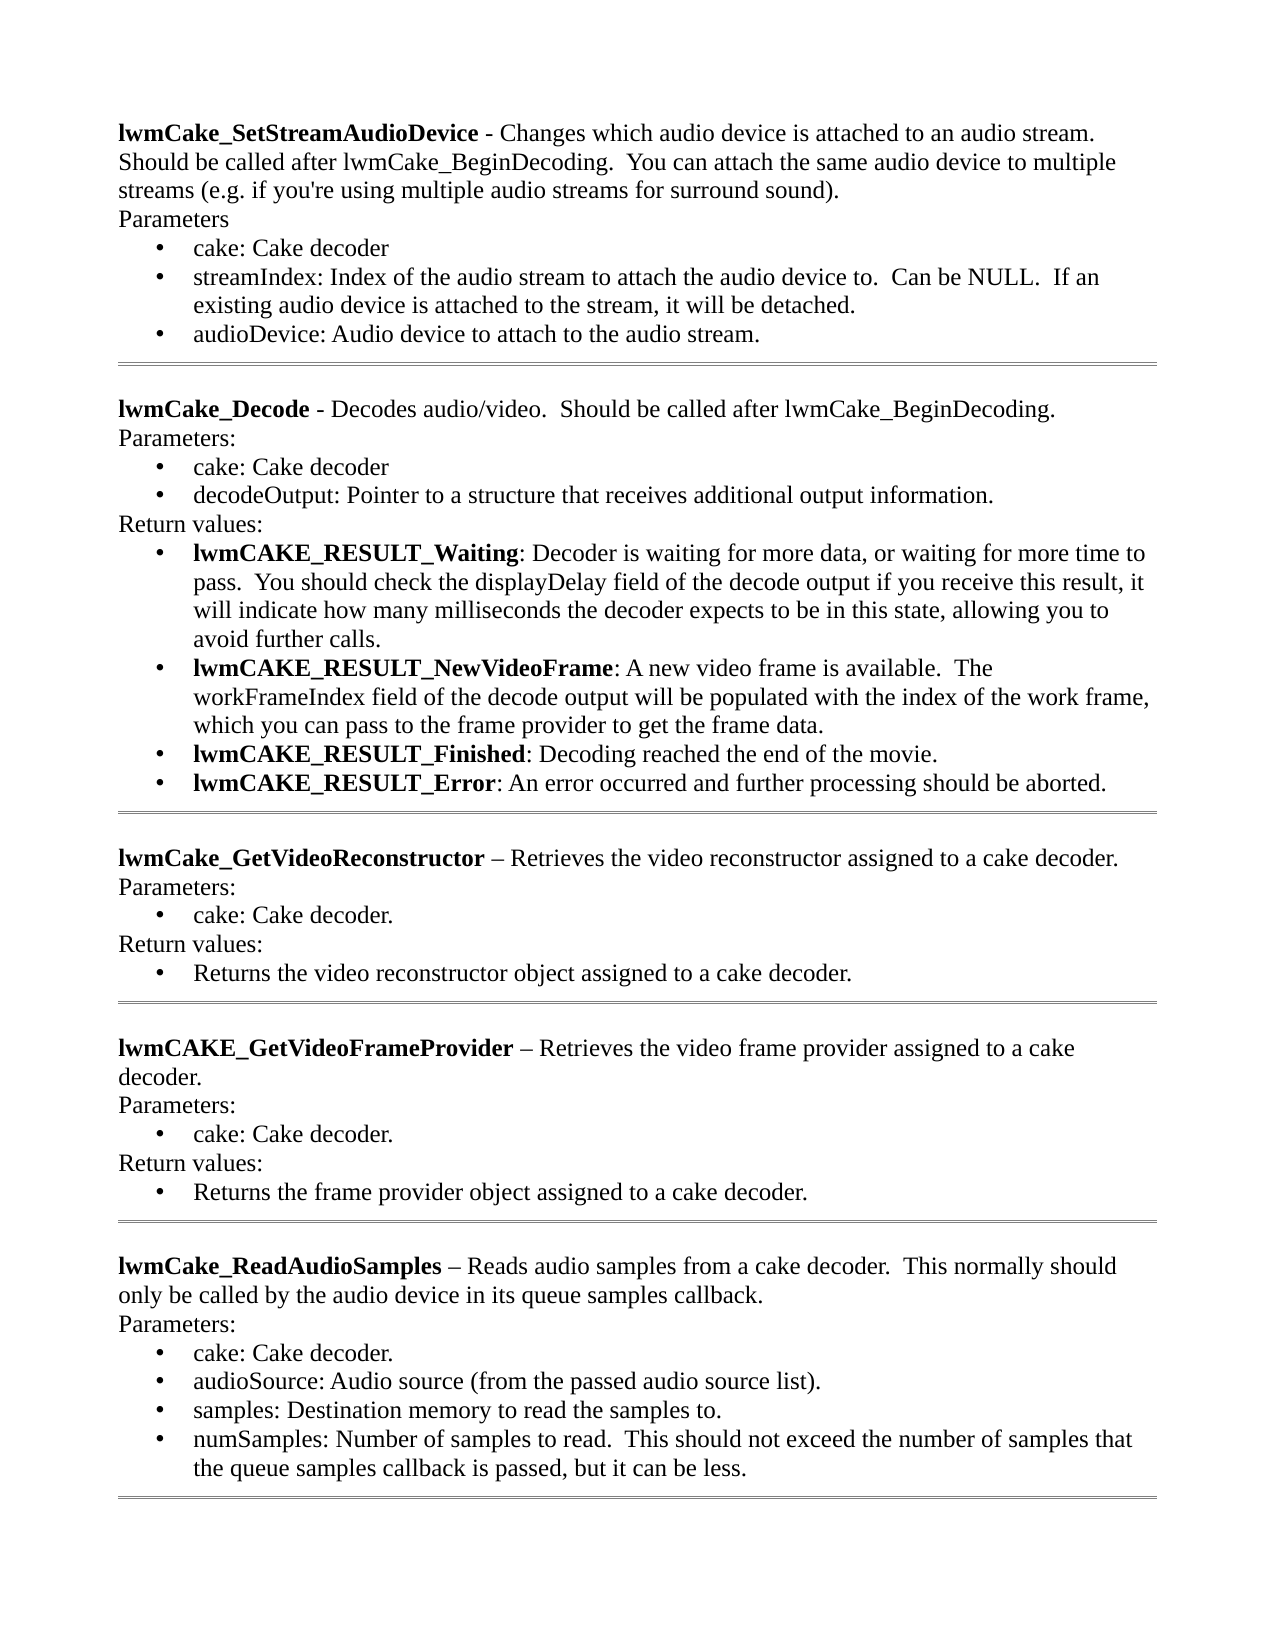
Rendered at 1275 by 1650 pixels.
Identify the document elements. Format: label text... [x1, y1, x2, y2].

text Parameters: [118, 872, 1157, 900]
text Parameters: [118, 1309, 1157, 1338]
list audioSource: Audio source (from the passed audio source list). [156, 1366, 1157, 1395]
list Returns the frame provider object assigned to a cake decoder. [156, 1177, 1157, 1205]
list cake: Cake decoder. [156, 900, 1157, 929]
list lwmCAKE_RESULT_Waiting: Decoder is waiting for more data, or waiting for more time to pass. You should check the displayDelay field of the decode output if you receive this result, it will indicate how many milliseconds the decoder expects to be in this state, allowing you to avoid further calls. [156, 538, 1157, 653]
text Parameters: [118, 1090, 1157, 1119]
text lwmCake_ReadAudioSamples – Reads audio samples from a cake decoder. This normally should only be called by the audio device in its queue samples callback. [118, 1251, 1157, 1309]
list decodeOutput: Pointer to a structure that receives additional output information. [156, 481, 1157, 509]
text lwmCAKE_GetVideoFrameProvider – Retrieves the video frame provider assigned to a cake decoder. [118, 1033, 1157, 1090]
list Returns the video reconstructor object assigned to a cake decoder. [156, 958, 1157, 987]
text Return values: [118, 1148, 1157, 1177]
list lwmCAKE_RESULT_NewVideoFrame: A new video frame is available. The workFrameIndex field of the decode output will be populated with the index of the work frame, which you can pass to the frame provider to get the frame data. [156, 653, 1157, 739]
text lwmCake_Decode - Decodes audio/video. Should be called after lwmCake_BeginDecoding. [118, 394, 1157, 423]
list cake: Cake decoder. [156, 1119, 1157, 1148]
list audioDevice: Audio device to attach to the audio stream. [156, 319, 1157, 348]
list cake: Cake decoder [156, 233, 1157, 262]
list streamIndex: Index of the audio stream to attach the audio device to. Can be NULL. If an existing audio device is attached to the stream, it will be detached. [156, 262, 1157, 319]
text Parameters: [118, 423, 1157, 452]
text lwmCake_GetVideoReconstructor – Retrieves the video reconstructor assigned to a cake decoder. [118, 843, 1157, 872]
text Parameters [118, 204, 1157, 233]
list samples: Destination memory to read the samples to. [156, 1395, 1157, 1424]
list numSamples: Number of samples to read. This should not exceed the number of samples that the queue samples callback is passed, but it can be less. [156, 1424, 1157, 1481]
list cake: Cake decoder [156, 452, 1157, 481]
list cake: Cake decoder. [156, 1338, 1157, 1366]
text Return values: [118, 929, 1157, 958]
list lwmCAKE_RESULT_Finished: Decoding reached the end of the movie. [156, 739, 1157, 768]
text lwmCake_SetStreamAudioDevice - Changes which audio device is attached to an audio stream. Should be called after lwmCake_BeginDecoding. You can attach the same audio device to multiple streams (e.g. if you're using multiple audio streams for surround sound). [118, 118, 1157, 204]
text Return values: [118, 509, 1157, 538]
list lwmCAKE_RESULT_Error: An error occurred and further processing should be aborted. [156, 768, 1157, 797]
